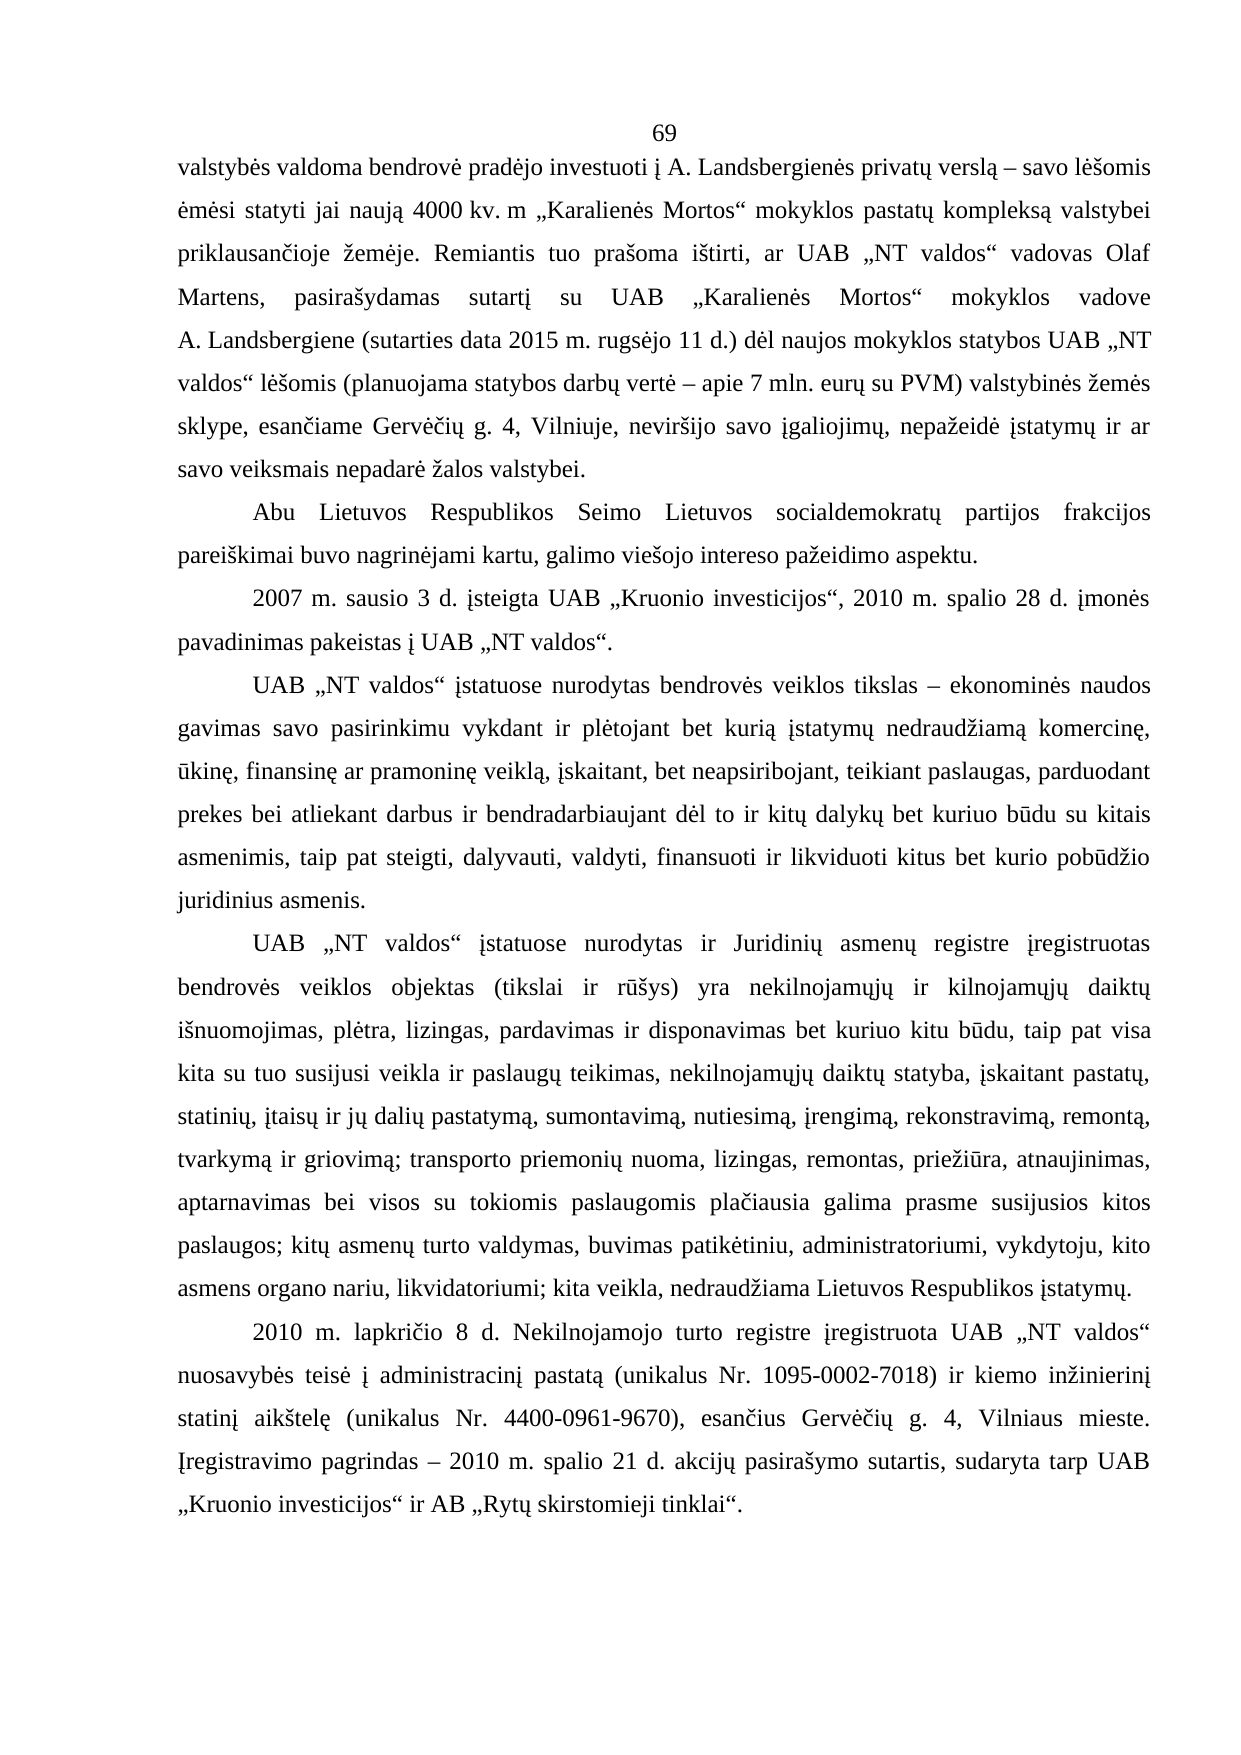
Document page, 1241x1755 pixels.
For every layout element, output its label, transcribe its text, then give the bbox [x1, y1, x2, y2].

text 2010 m. lapkričio 8 d. Nekilnojamojo turto registre įregistruota UAB „NT valdos“ nuosavybės teisė į administracinį pastatą (unikalus Nr. 1095-0002-7018) ir kiemo inžinierinį statinį aikštelę (unikalus Nr. 4400-0961-9670), esančius Gervėčių g. 4, Vilniaus mieste. Įregistravimo pagrindas – 2010 m. spalio 21 d. akcijų pasirašymo sutartis, sudaryta tarp UAB „Kruonio investicijos“ ir AB „Rytų skirstomieji tinklai“. [177, 1317, 1152, 1518]
text UAB „NT valdos“ įstatuose nurodytas ir Juridinių asmenų registre įregistruotas bendrovės veiklos objektas (tikslai ir rūšys) yra nekilnojamųjų ir kilnojamųjų daiktų išnuomojimas, plėtra, lizingas, pardavimas ir disponavimas bet kuriuo kitu būdu, taip pat visa kita su tuo susijusi veikla ir paslaugų teikimas, nekilnojamųjų daiktų statyba, įskaitant pastatų, statinių, įtaisų ir jų dalių pastatymą, sumontavimą, nutiesimą, įrengimą, rekonstravimą, remontą, tvarkymą ir griovimą; transporto priemonių nuoma, lizingas, remontas, priežiūra, atnaujinimas, aptarnavimas bei visos su tokiomis paslaugomis plačiausia galima prasme susijusios kitos paslaugos; kitų asmenų turto valdymas, buvimas patikėtiniu, administratoriumi, vykdytoju, kito asmens organo nariu, likvidatoriumi; kita veikla, nedraudžiama Lietuvos Respublikos įstatymų. [177, 928, 1152, 1302]
text 2007 m. sausio 3 d. įsteigta UAB „Kruonio investicijos“, 2010 m. spalio 28 d. įmonės pavadinimas pakeistas į UAB „NT valdos“. [177, 583, 1152, 655]
text valstybės valdoma bendrovė pradėjo investuoti į A. Landsbergienės privatų verslą – savo lėšomis ėmėsi statyti jai naują 4000 kv. m „Karalienės Mortos“ mokyklos pastatų kompleksą valstybei priklausančioje žemėje. Remiantis tuo prašoma ištirti, ar UAB „NT valdos“ vadovas Olaf Martens, pasirašydamas sutartį su UAB „Karalienės Mortos“ mokyklos vadove A. Landsbergiene (sutarties data 2015 m. rugsėjo 11 d.) dėl naujos mokyklos statybos UAB „NT valdos“ lėšomis (planuojama statybos darbų vertė – apie 7 mln. eurų su PVM) valstybinės žemės sklype, esančiame Gervėčių g. 4, Vilniuje, neviršijo savo įgaliojimų, nepažeidė įstatymų ir ar savo veiksmais nepadarė žalos valstybei. [177, 152, 1152, 483]
text Abu Lietuvos Respublikos Seimo Lietuvos socialdemokratų partijos frakcijos pareiškimai buvo nagrinėjami kartu, galimo viešojo intereso pažeidimo aspektu. [177, 497, 1152, 569]
text UAB „NT valdos“ įstatuose nurodytas bendrovės veiklos tikslas – ekonominės naudos gavimas savo pasirinkimu vykdant ir plėtojant bet kurią įstatymų nedraudžiamą komercinę, ūkinę, finansinę ar pramoninę veiklą, įskaitant, bet neapsiribojant, teikiant paslaugas, parduodant prekes bei atliekant darbus ir bendradarbiaujant dėl to ir kitų dalykų bet kuriuo būdu su kitais asmenimis, taip pat steigti, dalyvauti, valdyti, finansuoti ir likviduoti kitus bet kurio pobūdžio juridinius asmenis. [177, 670, 1152, 914]
